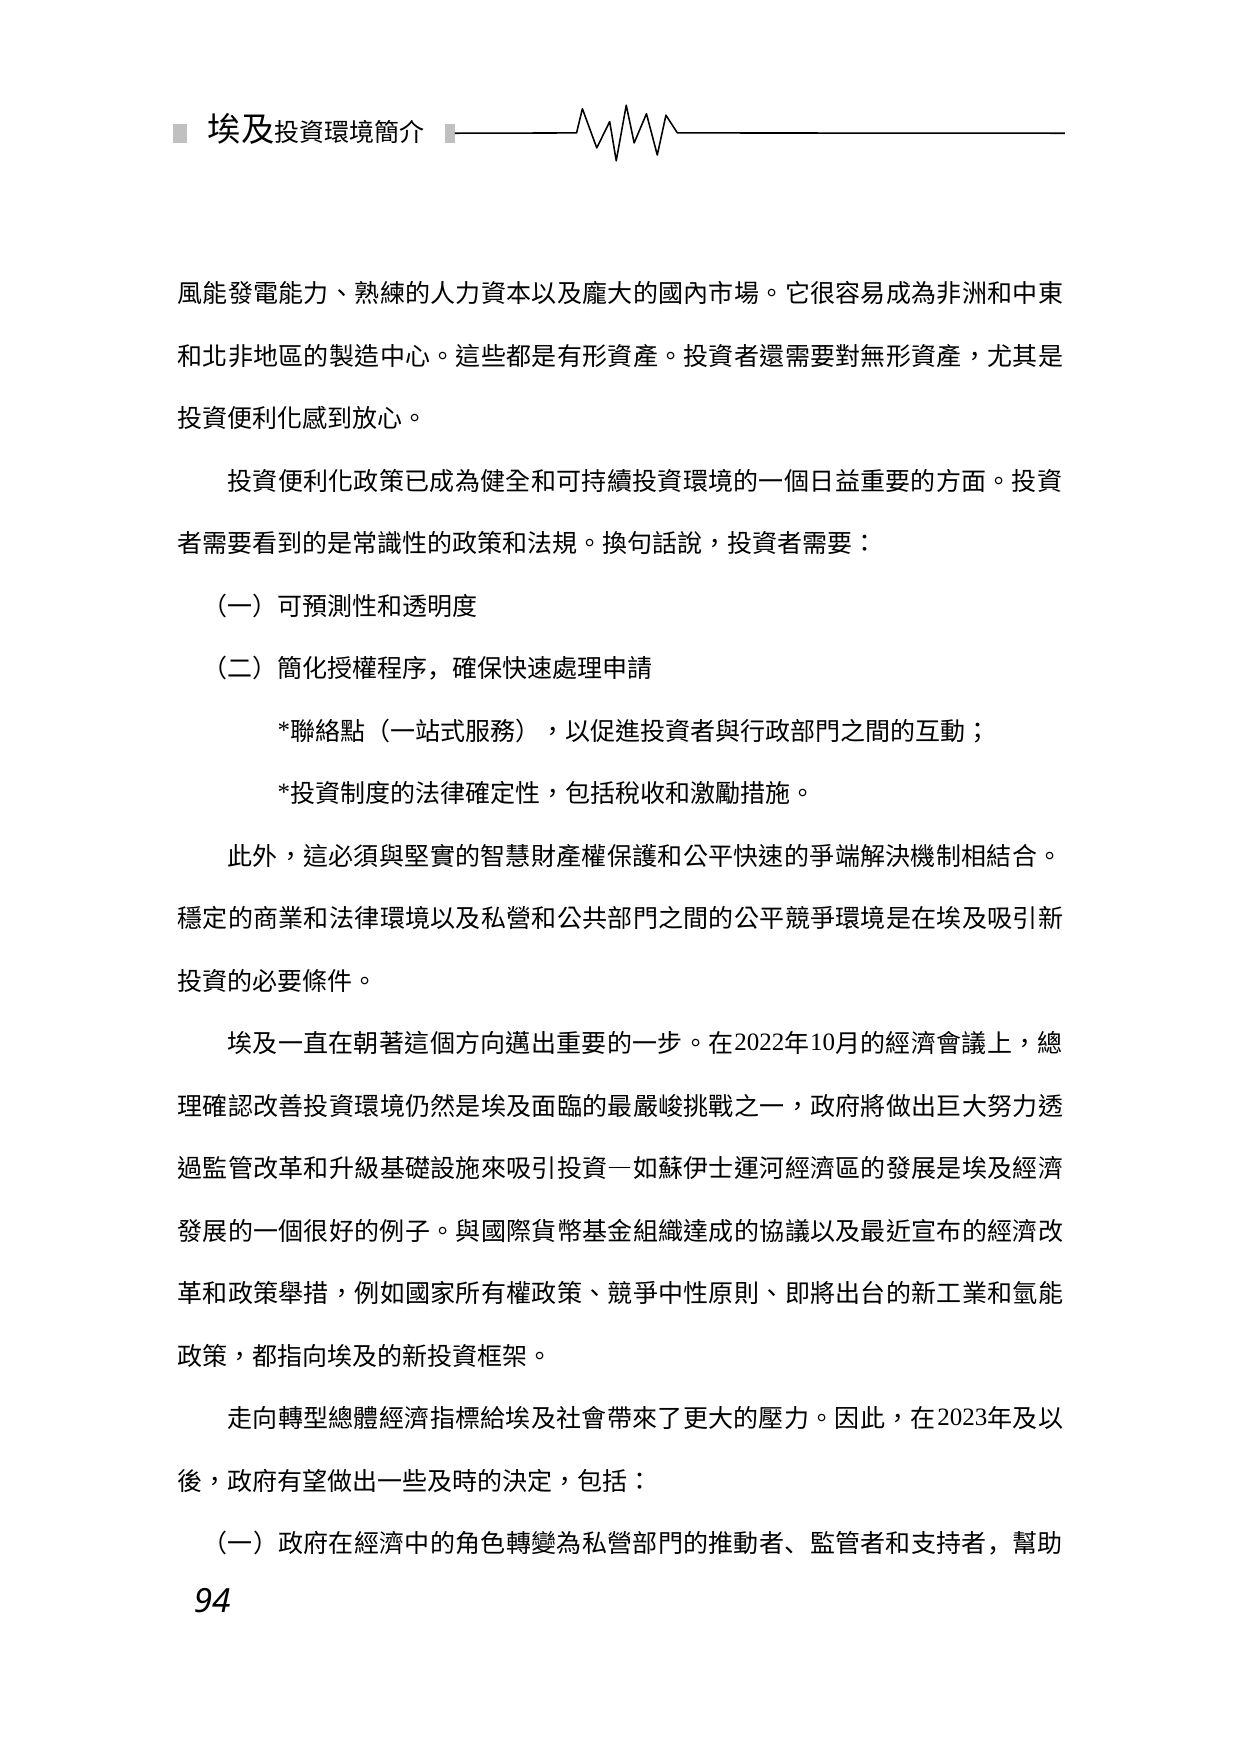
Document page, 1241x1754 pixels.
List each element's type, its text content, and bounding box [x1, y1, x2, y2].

text 此外，這必須與堅實的智慧財產權保護和公平快速的爭端解決機制相結合。穩定的商業和法律環境以及私營和公共部門之間的公平競爭環境是在埃及吸引新投資的必要條件。 [177, 813, 1063, 1000]
text 風能發電能力、熟練的人力資本以及龐大的國內市場。它很容易成為非洲和中東和北非地區的製造中心。這些都是有形資產。投資者還需要對無形資產，尤其是投資便利化感到放心。 [177, 250, 1063, 438]
text *聯絡點（一站式服務），以促進投資者與行政部門之間的互動； [277, 688, 1063, 750]
text 投資便利化政策已成為健全和可持續投資環境的一個日益重要的方面。投資者需要看到的是常識性的政策和法規。換句話說，投資者需要： [177, 438, 1063, 563]
text （一）政府在經濟中的角色轉變為私營部門的推動者、監管者和支持者，幫助 [202, 1500, 1063, 1563]
text *投資制度的法律確定性，包括稅收和激勵措施。 [277, 750, 1063, 813]
text （一）可預測性和透明度 [202, 563, 1063, 625]
text （二）簡化授權程序，確保快速處理申請 [202, 625, 1063, 688]
text 走向轉型總體經濟指標給埃及社會帶來了更大的壓力。因此，在2023年及以後，政府有望做出一些及時的決定，包括： [177, 1375, 1063, 1500]
text 埃及一直在朝著這個方向邁出重要的一步。在2022年10月的經濟會議上，總理確認改善投資環境仍然是埃及面臨的最嚴峻挑戰之一，政府將做出巨大努力透過監管改革和升級基礎設施來吸引投資—如蘇伊士運河經濟區的發展是埃及經濟發展的一個很好的例子。與國際貨幣基金組織達成的協議以及最近宣布的經濟改革和政策舉措，例如國家所有權政策、競爭中性原則、即將出台的新工業和氫能政策，都指向埃及的新投資框架。 [177, 1000, 1063, 1375]
